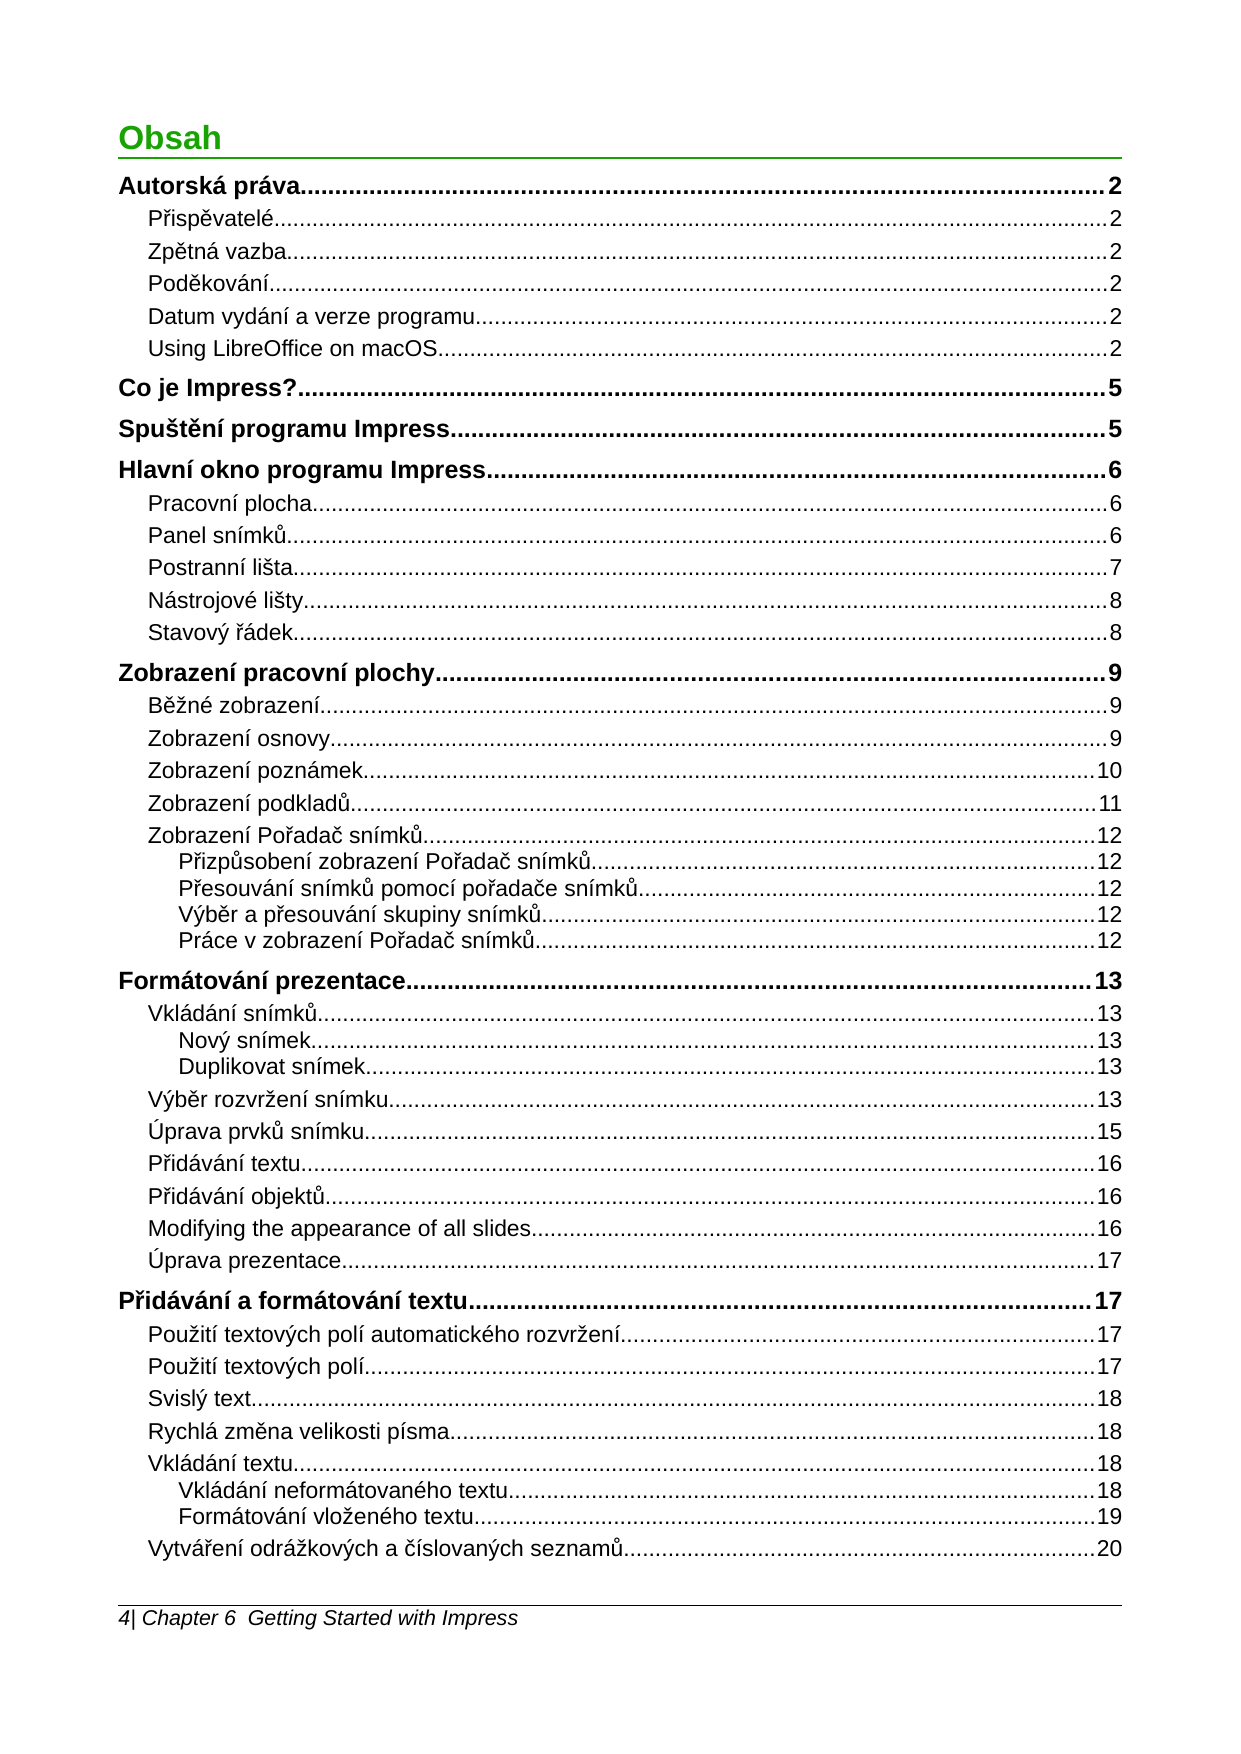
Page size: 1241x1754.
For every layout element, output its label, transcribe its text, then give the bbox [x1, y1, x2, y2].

text Hlavní okno programu Impress 6 [118, 455, 1122, 483]
text Výběr a přesouvání skupiny snímků 12 [178, 901, 1122, 927]
text Běžné zobrazení 9 [148, 692, 1122, 719]
text Zobrazení osnovy 9 [148, 725, 1122, 751]
text Poděkování 2 [148, 270, 1122, 297]
text Přesouvání snímků pomocí pořadače snímků 12 [178, 874, 1122, 901]
text Úprava prezentace 17 [148, 1247, 1122, 1274]
text Postranní lišta 7 [148, 554, 1122, 581]
text Nástrojové lišty 8 [148, 587, 1122, 613]
text Vkládání snímků 13 [148, 1000, 1122, 1027]
subtitle Obsah [118, 118, 1122, 157]
text Přidávání objektů 16 [148, 1183, 1122, 1209]
text Formátování prezentace 13 [118, 966, 1122, 994]
text Datum vydání a verze programu 2 [148, 303, 1122, 329]
text Zpětná vazba 2 [148, 238, 1122, 264]
text Přizpůsobení zobrazení Pořadač snímků 12 [178, 848, 1122, 874]
text Přispěvatelé 2 [148, 205, 1122, 232]
text Výběr rozvržení snímku 13 [148, 1086, 1122, 1112]
text Rychlá změna velikosti písma 18 [148, 1418, 1122, 1444]
text Zobrazení Pořadač snímků 12 [148, 822, 1122, 848]
text Zobrazení podkladů 11 [148, 789, 1122, 816]
text Práce v zobrazení Pořadač snímků 12 [178, 927, 1122, 954]
text Zobrazení poznámek 10 [148, 757, 1122, 783]
text Přidávání textu 16 [148, 1150, 1122, 1177]
text Using LibreOffice on macOS 2 [148, 335, 1122, 361]
text Nový snímek 13 [178, 1027, 1122, 1053]
text Použití textových polí 17 [148, 1353, 1122, 1379]
text Duplikovat snímek 13 [178, 1053, 1122, 1079]
text Formátování vloženého textu 19 [178, 1503, 1122, 1529]
text Zobrazení pracovní plochy 9 [118, 657, 1122, 686]
text Použití textových polí automatického rozvržení 17 [148, 1321, 1122, 1347]
text Pracovní plocha 6 [148, 489, 1122, 516]
text Co je Impress? 5 [118, 373, 1122, 402]
text Úprava prvků snímku 15 [148, 1118, 1122, 1144]
text Svislý text 18 [148, 1385, 1122, 1412]
text Přidávání a formátování textu 17 [118, 1286, 1122, 1314]
text Stavový řádek 8 [148, 619, 1122, 646]
text Vytváření odrážkových a číslovaných seznamů. 20 [148, 1535, 1122, 1562]
text Autorská práva 2 [118, 171, 1122, 199]
text Spuštění programu Impress 5 [118, 414, 1122, 443]
text Panel snímků 6 [148, 522, 1122, 548]
text Vkládání neformátovaného textu 18 [178, 1477, 1122, 1503]
text Vkládání textu 18 [148, 1450, 1122, 1477]
text Modifying the appearance of all slides 16 [148, 1215, 1122, 1241]
